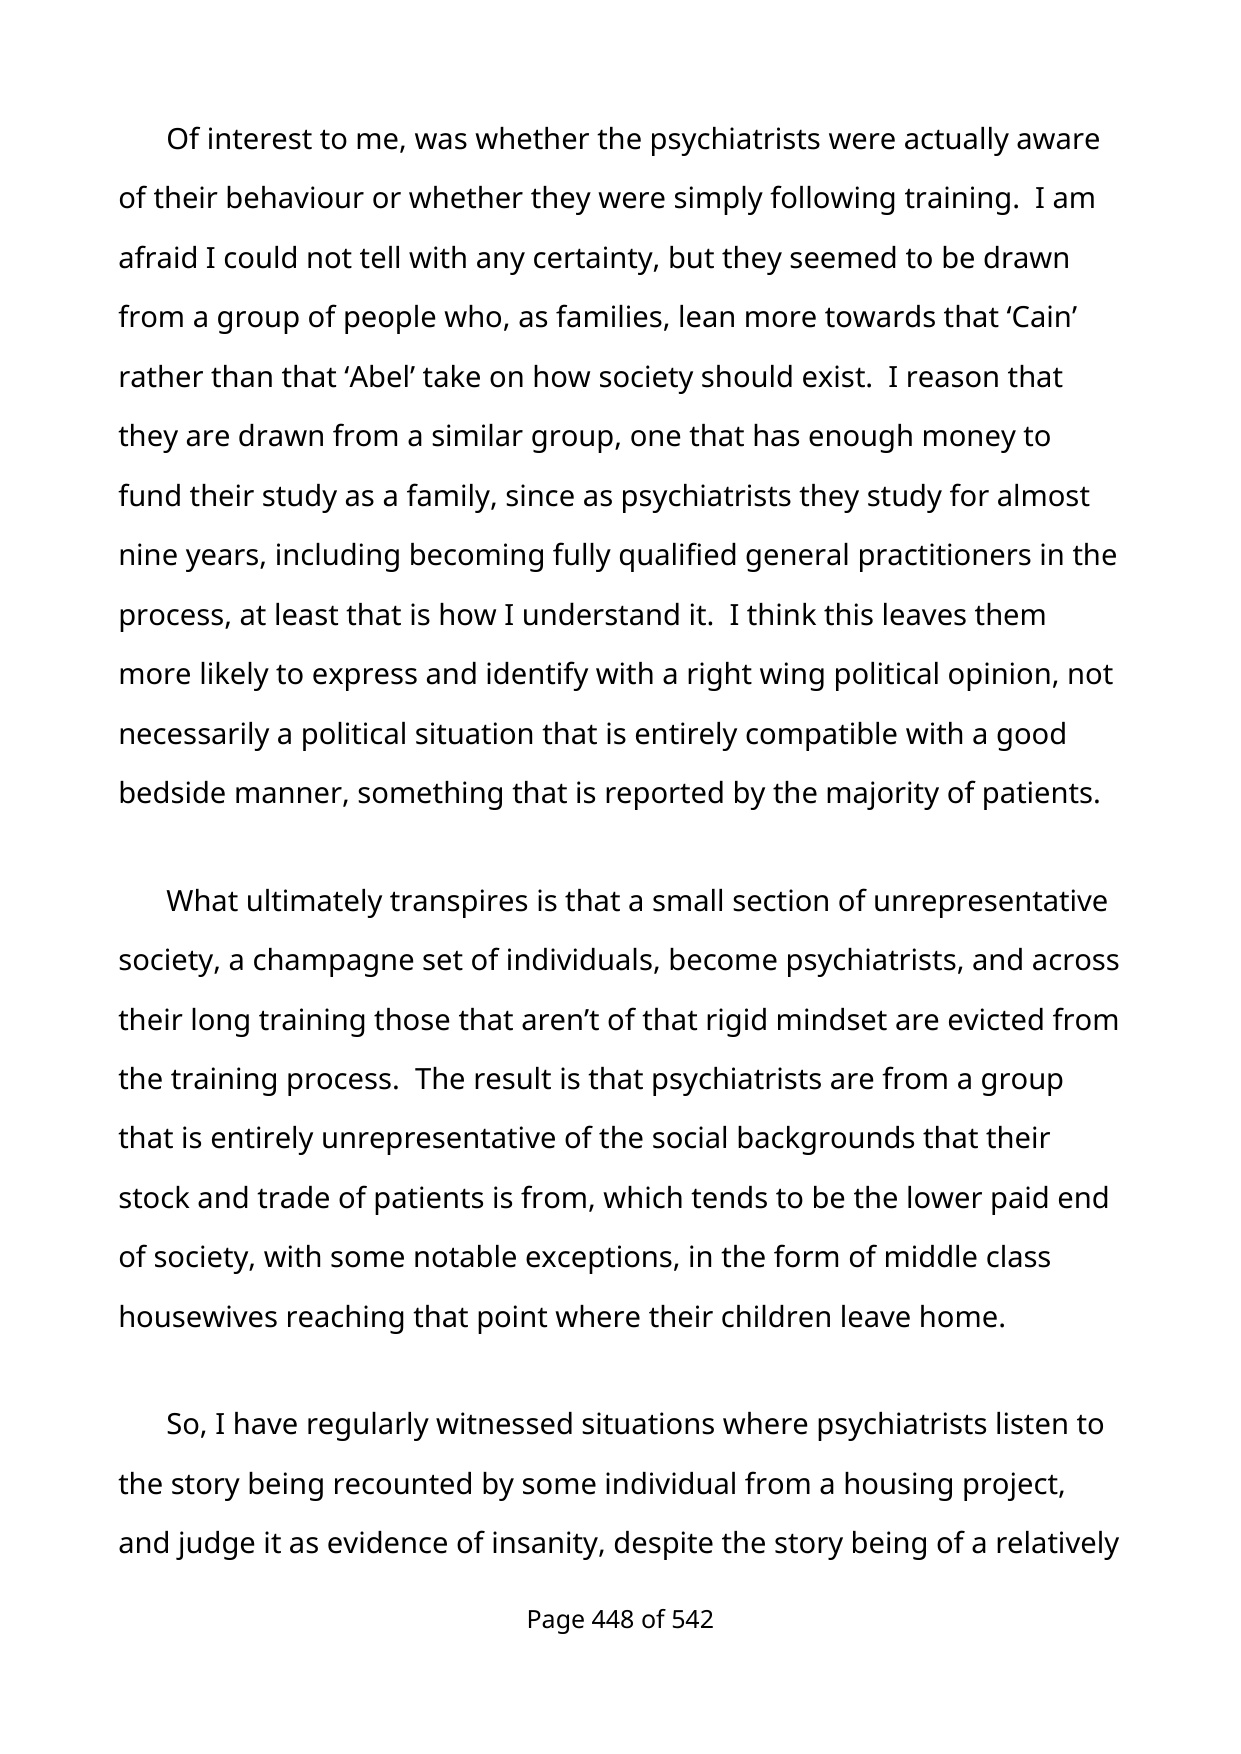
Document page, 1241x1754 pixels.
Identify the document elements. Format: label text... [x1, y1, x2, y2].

text What ultimately transpires is that a small section of unrepresentative society, a champagne set of individuals, become psychiatrists, and across their long training those that aren’t of that rigid mindset are evicted from the training process. The result is that psychiatrists are from a group that is entirely unrepresentative of the social backgrounds that their stock and trade of patients is from, which tends to be the lower paid end of society, with some notable exceptions, in the form of middle class housewives reaching that point where their children leave home. [118, 880, 1122, 1336]
text Of interest to me, was whether the psychiatrists were actually aware of their behaviour or whether they were simply following training. I am afraid I could not tell with any certainty, but they seemed to be drawn from a group of people who, as families, lean more towards that ‘Cain’ rather than that ‘Abel’ take on how society should exist. I reason that they are drawn from a similar group, one that has enough money to fund their study as a family, since as psychiatrists they study for almost nine years, including becoming fully qualified general practitioners in the process, at least that is how I understand it. I think this leaves them more likely to express and identify with a right wing political opinion, not necessarily a political situation that is entirely compatible with a good bedside manner, something that is reported by the majority of patients. [118, 118, 1122, 812]
text So, I have regularly witnessed situations where psychiatrists listen to the story being recounted by some individual from a housing project, and judge it as evidence of insanity, despite the story being of a relatively [118, 1403, 1122, 1562]
